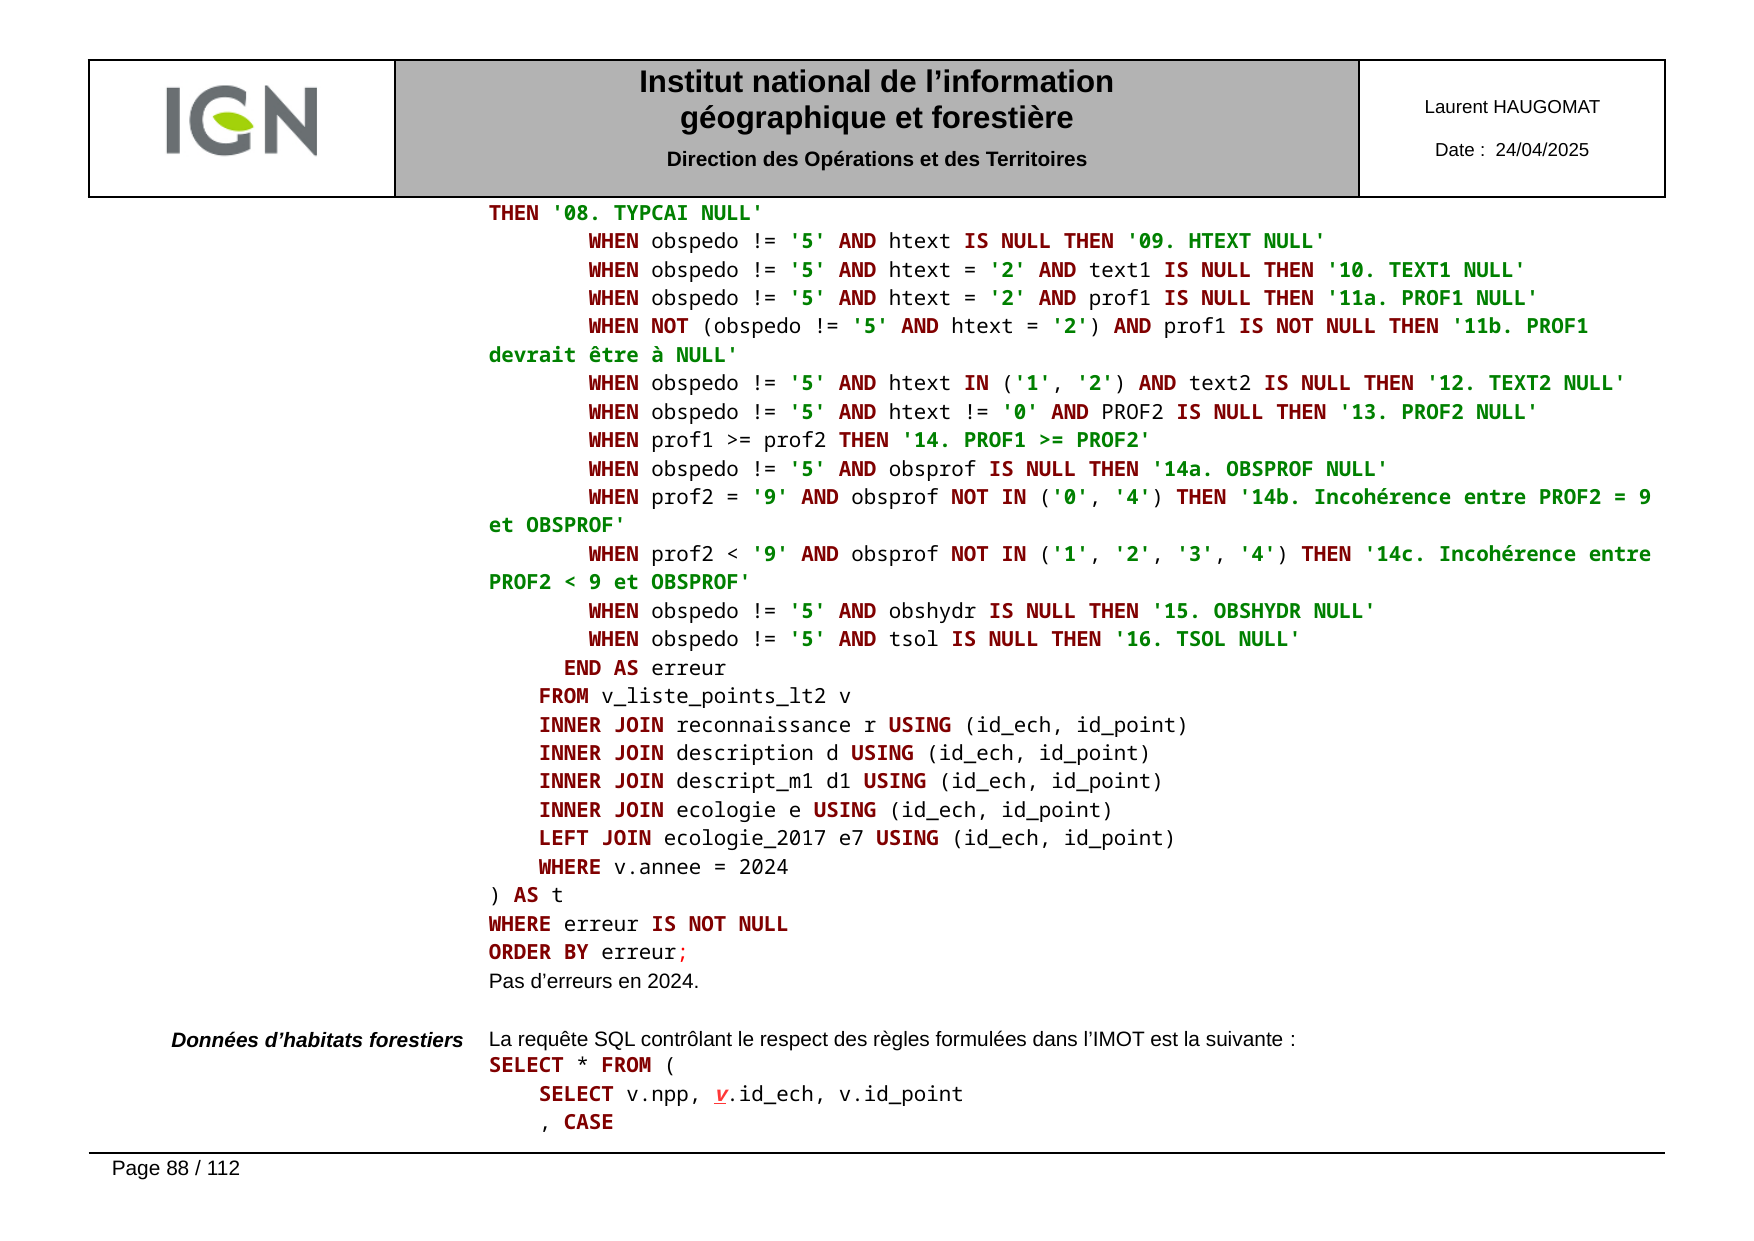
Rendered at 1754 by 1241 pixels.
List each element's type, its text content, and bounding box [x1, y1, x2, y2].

table_cell La requête SQL contrôlant le respect des règles formulées dans l’IMOT est la suivante : SELECT * FROM ( SELECT v.npp, v.id_ech, v.id_point , CASE [483, 1027, 1665, 1142]
picture [141, 62, 343, 180]
table_cell [89, 198, 483, 1027]
table_cell THEN '08. TYPCAI NULL' WHEN obspedo != '5' AND htext IS NULL THEN '09. HTEXT NULL' WHEN obspedo != '5' AND htext = '2' AND text1 IS NULL THEN '10. TEXT1 NULL' WHEN obspedo != '5' AND htext = '2' AND prof1 IS NULL THEN '11a. PROF1 NULL' WHEN NOT (obspedo != '5' AND htext = '2') AND prof1 IS NOT NULL THEN '11b. PROF1 devrait être à NULL' WHEN obspedo != '5' AND htext IN ('1', '2') AND text2 IS NULL THEN '12. TEXT2 NULL' WHEN obspedo != '5' AND htext != '0' AND PROF2 IS NULL THEN '13. PROF2 NULL' WHEN prof1 >= prof2 THEN '14. PROF1 >= PROF2' WHEN obspedo != '5' AND obsprof IS NULL THEN '14a. OBSPROF NULL' WHEN prof2 = '9' AND obsprof NOT IN ('0', '4') THEN '14b. Incohérence entre PROF2 = 9 et OBSPROF' WHEN prof2 < '9' AND obsprof NOT IN ('1', '2', '3', '4') THEN '14c. Incohérence entre PROF2 < 9 et OBSPROF' WHEN obspedo != '5' AND obshydr IS NULL THEN '15. OBSHYDR NULL' WHEN obspedo != '5' AND tsol IS NULL THEN '16. TSOL NULL' END AS erreur FROM v_liste_points_lt2 v INNER JOIN reconnaissance r USING (id_ech, id_point) INNER JOIN description d USING (id_ech, id_point) INNER JOIN descript_m1 d1 USING (id_ech, id_point) INNER JOIN ecologie e USING (id_ech, id_point) LEFT JOIN ecologie_2017 e7 USING (id_ech, id_point) WHERE v.annee = 2024 ) AS t WHERE erreur IS NOT NULL ORDER BY erreur; Pas d’erreurs en 2024. [483, 198, 1665, 1027]
table_cell Données d’habitats forestiers [89, 1027, 483, 1142]
